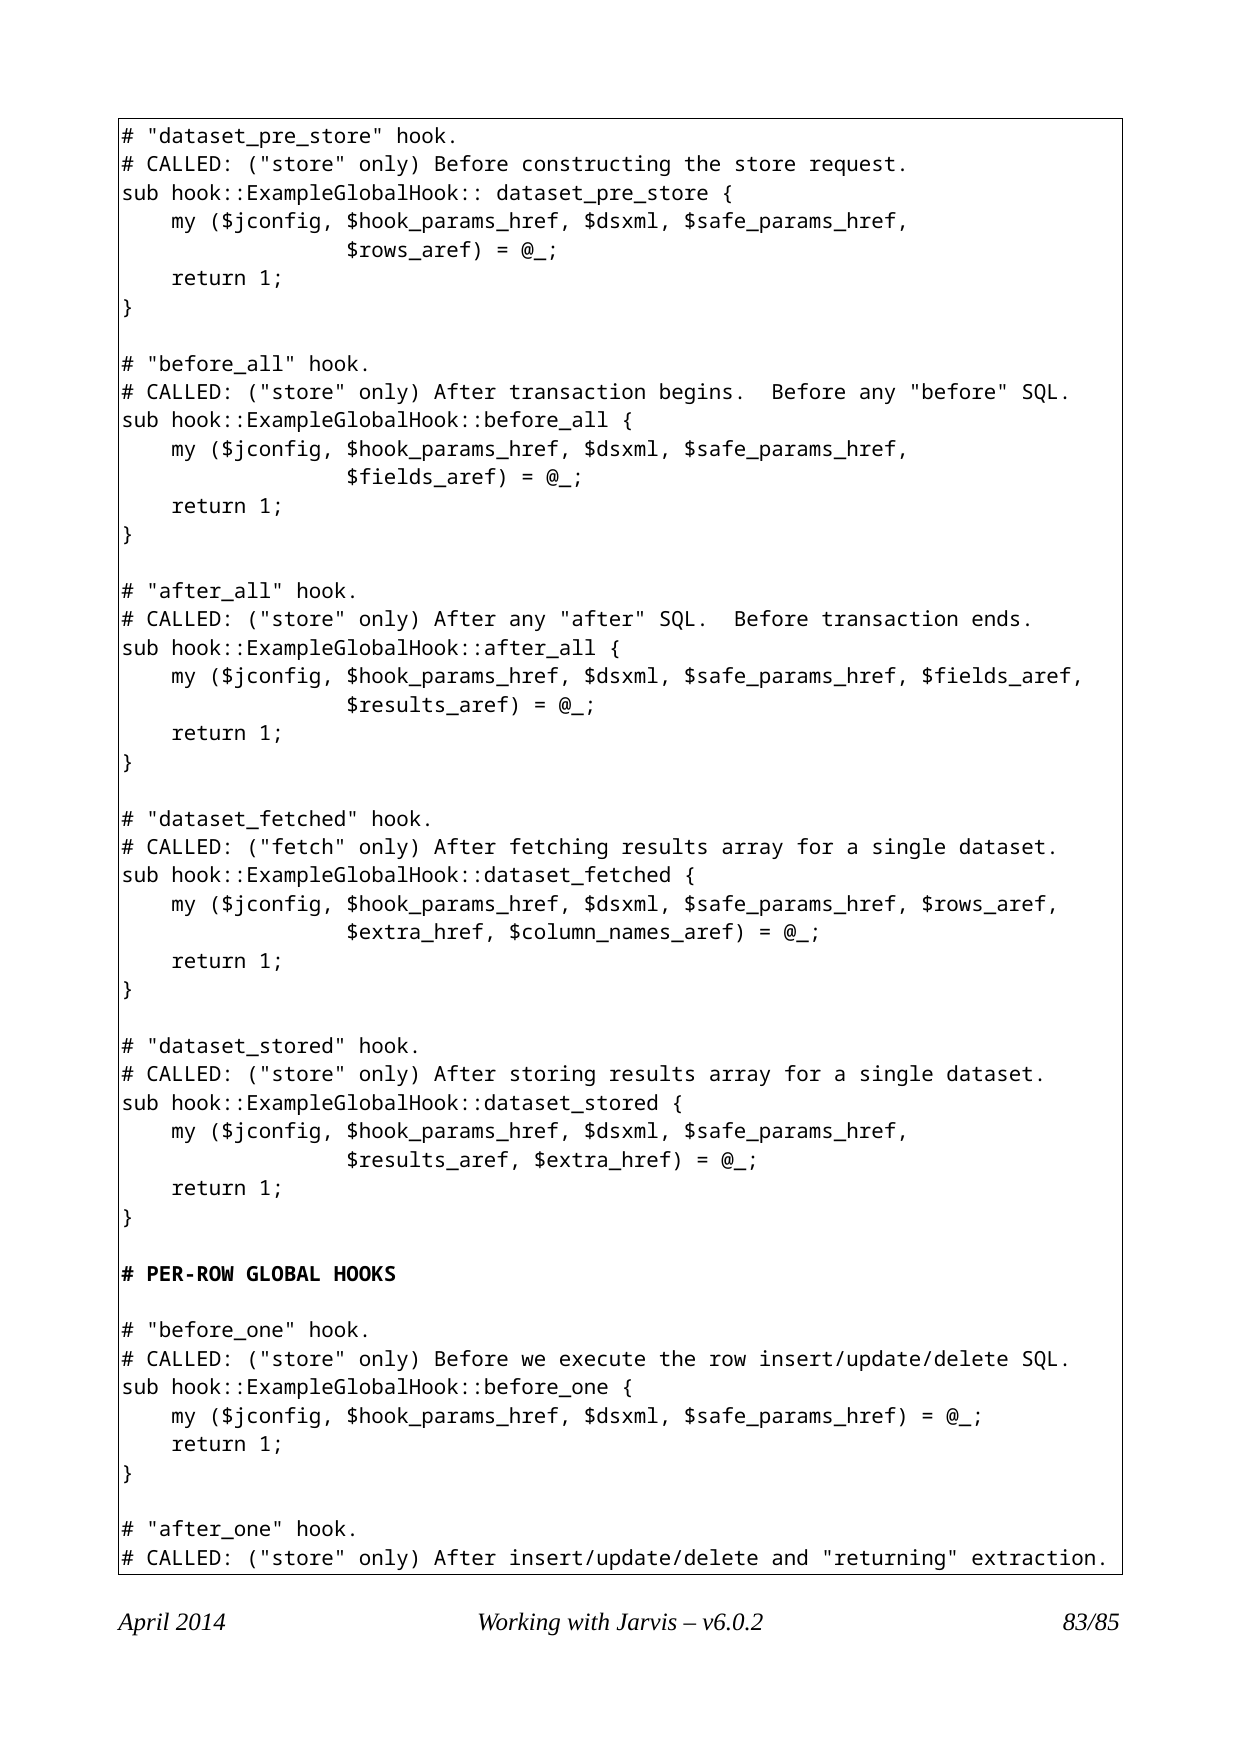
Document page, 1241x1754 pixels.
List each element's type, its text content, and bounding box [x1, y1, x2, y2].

text my ($jconfig, $hook_params_href, $dsxml, $safe_params_href, [119, 1113, 1122, 1142]
text # CALLED: ("store" only) After transaction begins. Before any "before" SQL. [119, 374, 1122, 402]
text # "dataset_pre_store" hook. [119, 119, 1122, 147]
text # "dataset_stored" hook. [119, 1028, 1122, 1057]
text # "before_all" hook. [119, 346, 1122, 374]
text $rows_aref) = @_; [119, 232, 1122, 260]
text } [119, 289, 1122, 320]
text sub hook::ExampleGlobalHook::before_all { [119, 402, 1122, 431]
text # "after_all" hook. [119, 573, 1122, 602]
text } [119, 971, 1122, 1003]
text return 1; [119, 943, 1122, 971]
text sub hook::ExampleGlobalHook::dataset_stored { [119, 1085, 1122, 1113]
text # CALLED: ("store" only) After insert/update/delete and "returning" extraction. [119, 1540, 1122, 1574]
text # "dataset_fetched" hook. [119, 801, 1122, 829]
text # CALLED: ("store" only) Before we execute the row insert/update/delete SQL. [119, 1341, 1122, 1369]
text my ($jconfig, $hook_params_href, $dsxml, $safe_params_href, $fields_aref, $results_aref) = @_; [119, 658, 1122, 715]
text $fields_aref) = @_; [119, 459, 1122, 488]
text return 1; [119, 715, 1122, 744]
text # "before_one" hook. [119, 1312, 1122, 1341]
text $results_aref, $extra_href) = @_; [119, 1142, 1122, 1170]
text # PER-ROW GLOBAL HOOKS [119, 1256, 1122, 1287]
text return 1; [119, 1170, 1122, 1199]
text # CALLED: ("fetch" only) After fetching results array for a single dataset. [119, 829, 1122, 857]
text my ($jconfig, $hook_params_href, $dsxml, $safe_params_href, $rows_aref, $extra_href, $column_names_aref) = @_; [119, 886, 1122, 943]
text return 1; [119, 488, 1122, 516]
text # "after_one" hook. [119, 1512, 1122, 1540]
text return 1; [119, 260, 1122, 289]
text sub hook::ExampleGlobalHook::dataset_fetched { [119, 857, 1122, 886]
text # CALLED: ("store" only) After storing results array for a single dataset. [119, 1057, 1122, 1085]
text } [119, 1455, 1122, 1486]
text } [119, 744, 1122, 775]
text sub hook::ExampleGlobalHook::after_all { [119, 630, 1122, 658]
text sub hook::ExampleGlobalHook:: dataset_pre_store { [119, 175, 1122, 203]
text # CALLED: ("store" only) Before constructing the store request. [119, 147, 1122, 175]
text my ($jconfig, $hook_params_href, $dsxml, $safe_params_href) = @_; [119, 1398, 1122, 1426]
text # CALLED: ("store" only) After any "after" SQL. Before transaction ends. [119, 602, 1122, 630]
text } [119, 1199, 1122, 1230]
text return 1; [119, 1426, 1122, 1455]
text sub hook::ExampleGlobalHook::before_one { [119, 1369, 1122, 1398]
text } [119, 516, 1122, 548]
text my ($jconfig, $hook_params_href, $dsxml, $safe_params_href, [119, 203, 1122, 232]
text my ($jconfig, $hook_params_href, $dsxml, $safe_params_href, [119, 431, 1122, 459]
